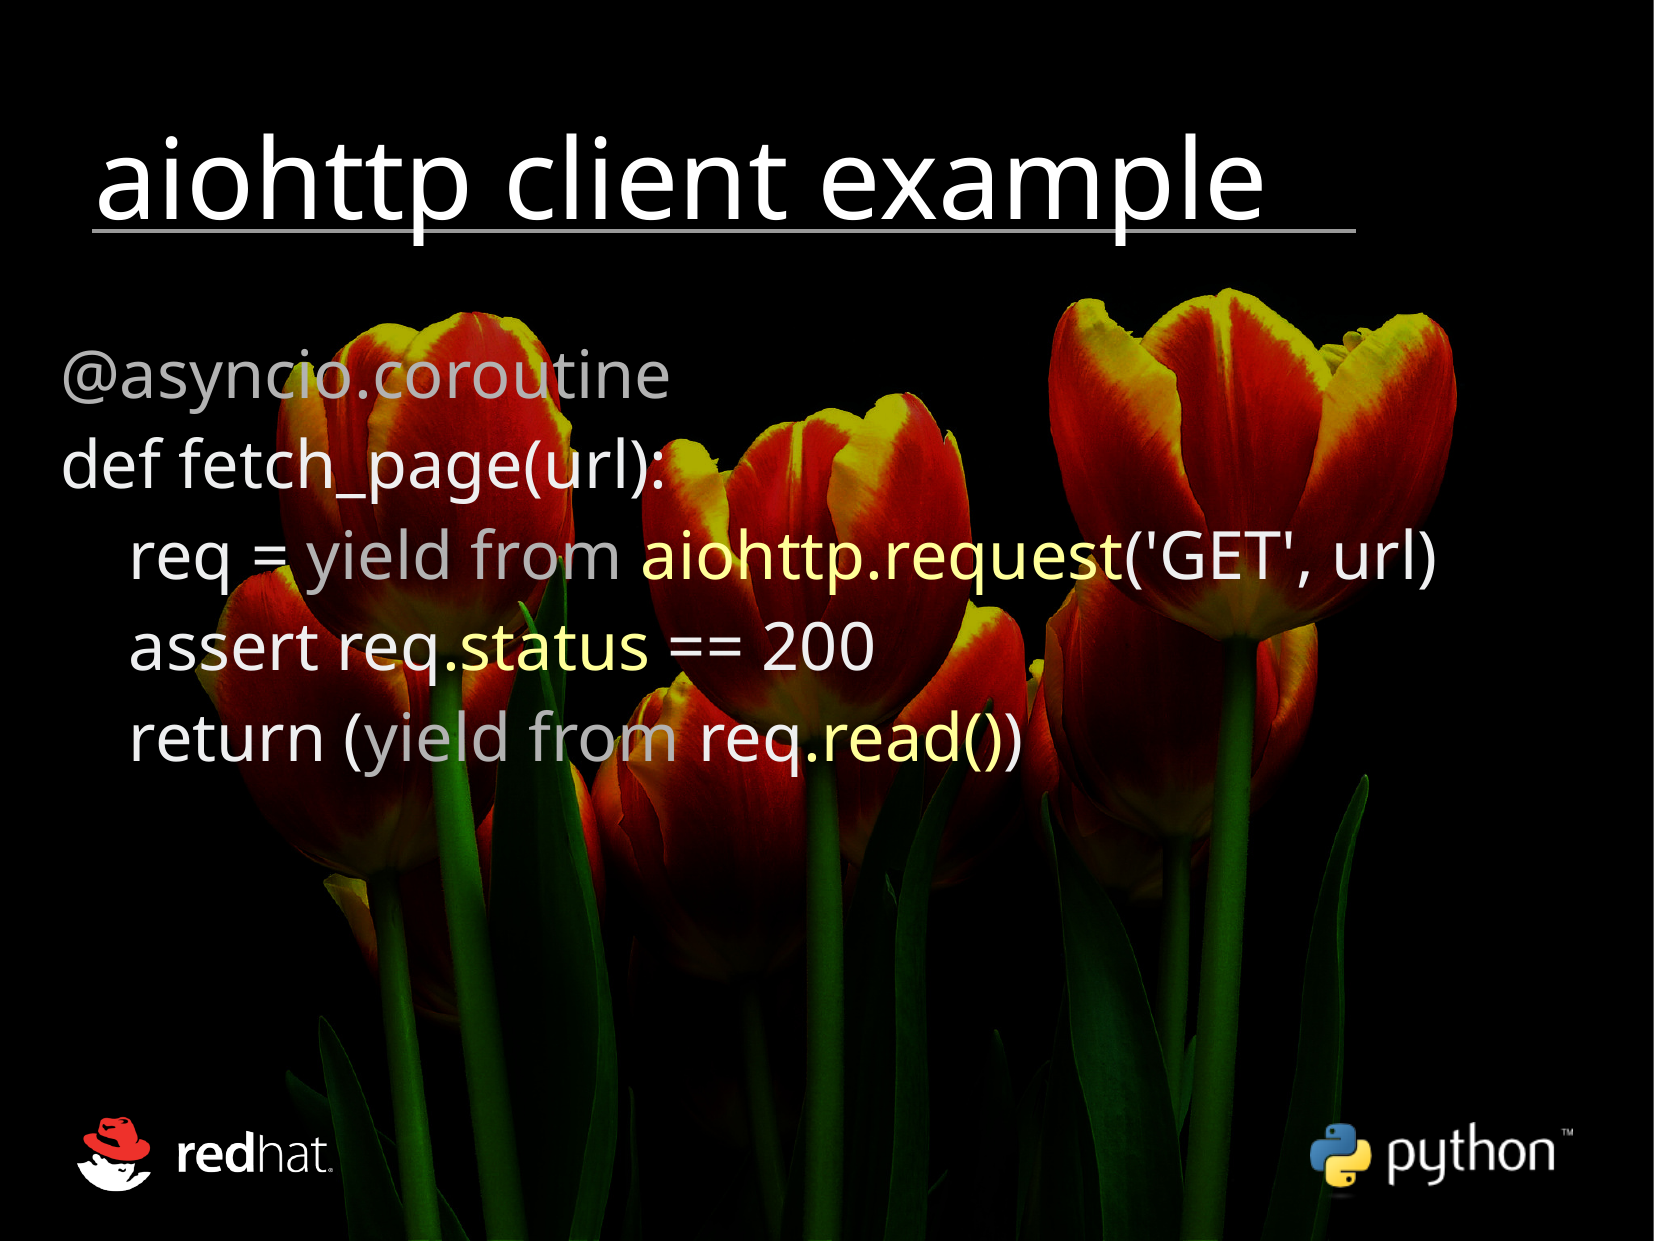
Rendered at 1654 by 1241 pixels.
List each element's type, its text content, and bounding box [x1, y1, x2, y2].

picture [0, 0, 1654, 1241]
title aiohttp client example [94, 100, 1426, 251]
list @asyncio.coroutine def fetch_page(url): req = yield from aiohttp.request('GET', url) assert req.status == 200 return (yield from req.read()) [60, 326, 1587, 961]
